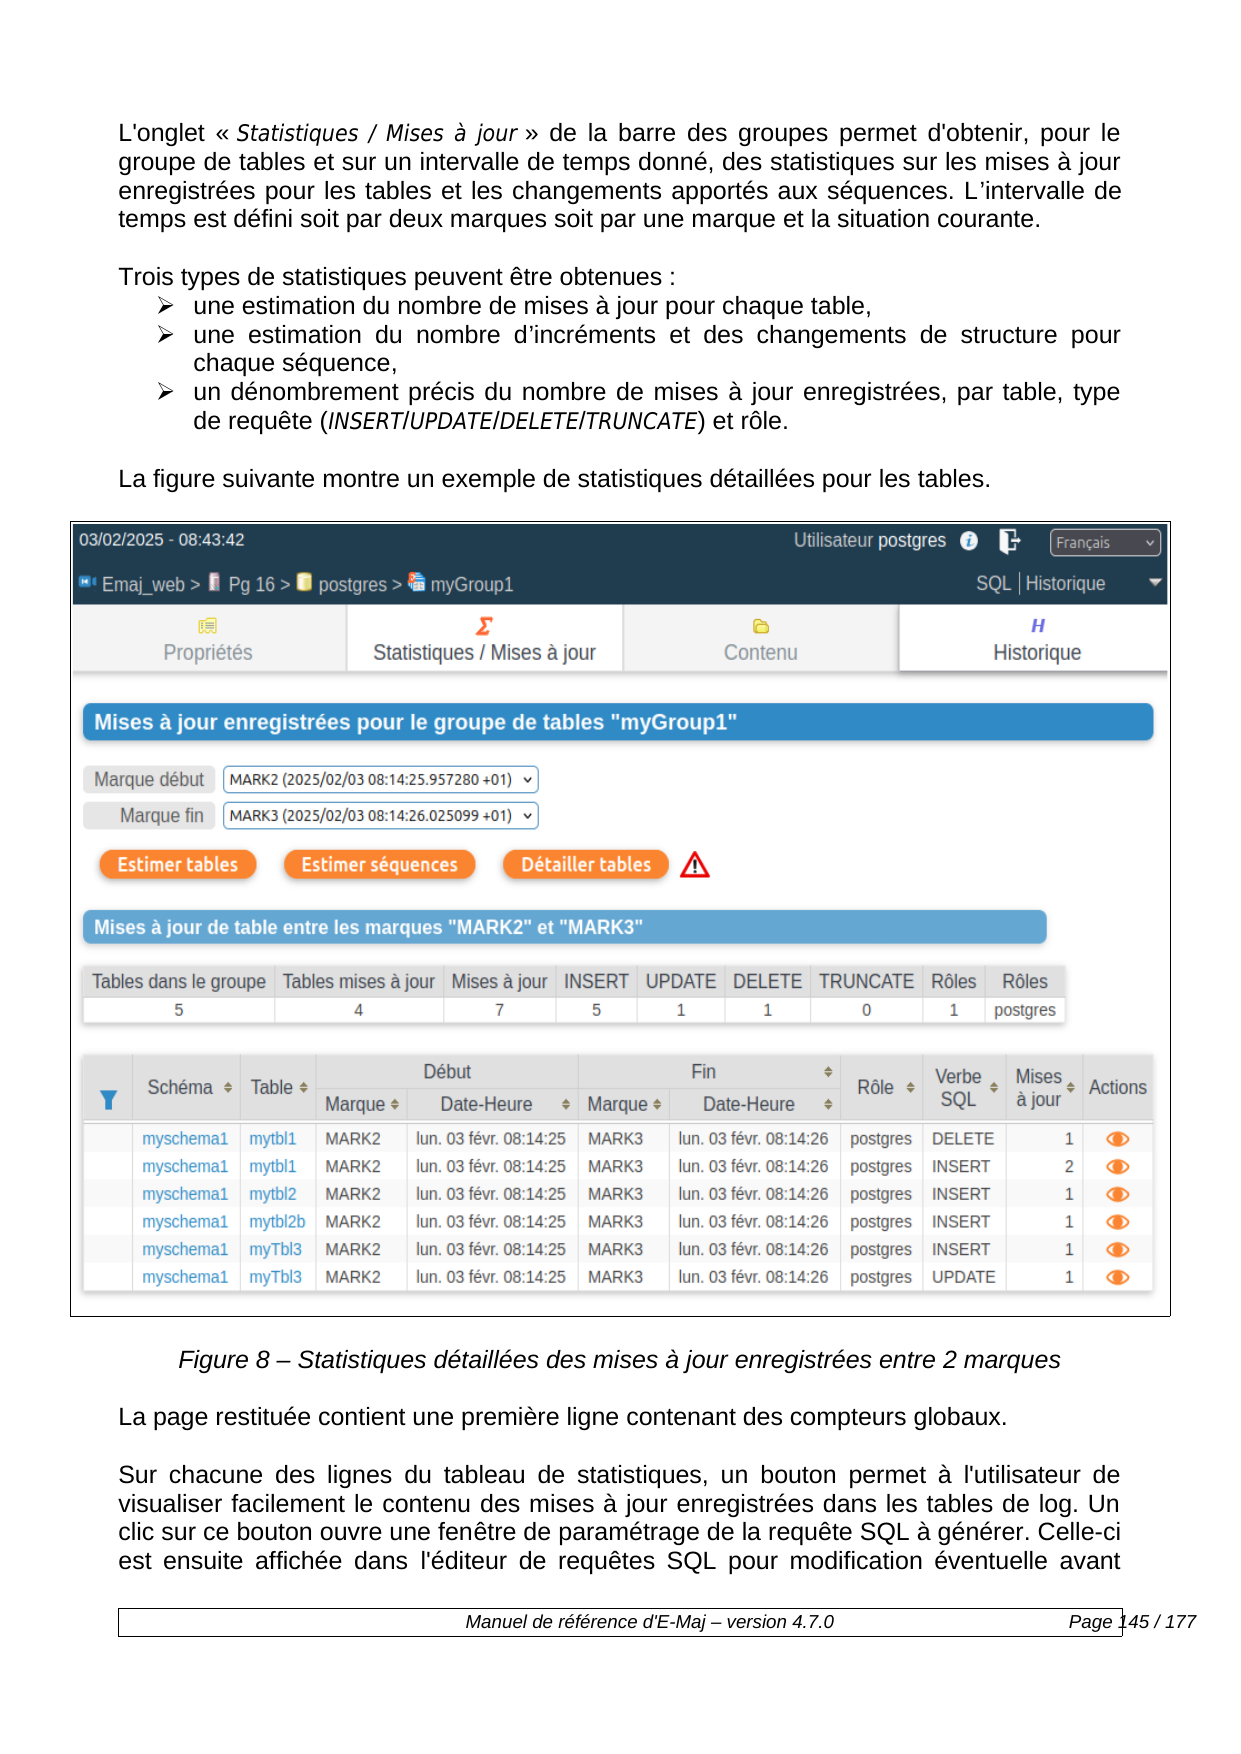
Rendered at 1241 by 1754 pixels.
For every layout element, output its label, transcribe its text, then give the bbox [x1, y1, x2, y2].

text La page restituée contient une première ligne contenant des compteurs globaux. [118, 1402, 1122, 1431]
text Sur chacune des lignes du tableau de statistiques, un bouton permet à l'utilisateur de visualiser facilement le contenu des mises à jour enregistrées dans les tables de log. Un clic sur ce bouton ouvre une fenêtre de paramétrage de la requête SQL à générer. Celle-ci est ensuite affichée dans l'éditeur de requêtes SQL pour modification éventuelle avant [118, 1460, 1122, 1575]
list une estimation du nombre de mises à jour pour chaque table, [156, 291, 1122, 319]
text L'onglet « Statistiques / Mises à jour » de la barre des groupes permet d'obtenir, pour le groupe de tables et sur un intervalle de temps donné, des statistiques sur les mises à jour enregistrées pour les tables et les changements apportés aux séquences. L’intervalle de temps est défini soit par deux marques soit par une marque et la situation courante. [118, 118, 1122, 233]
list un dénombrement précis du nombre de mises à jour enregistrées, par table, type de requête (INSERT/UPDATE/DELETE/TRUNCATE) et rôle. [156, 377, 1122, 435]
text Figure 8 – Statistiques détaillées des mises à jour enregistrées entre 2 marques [118, 1345, 1122, 1373]
picture [72, 524, 1168, 1313]
list une estimation du nombre d’incréments et des changements de structure pour chaque séquence, [156, 319, 1122, 377]
text La figure suivante montre un exemple de statistiques détaillées pour les tables. [118, 464, 1122, 492]
text Trois types de statistiques peuvent être obtenues : [118, 262, 1122, 291]
